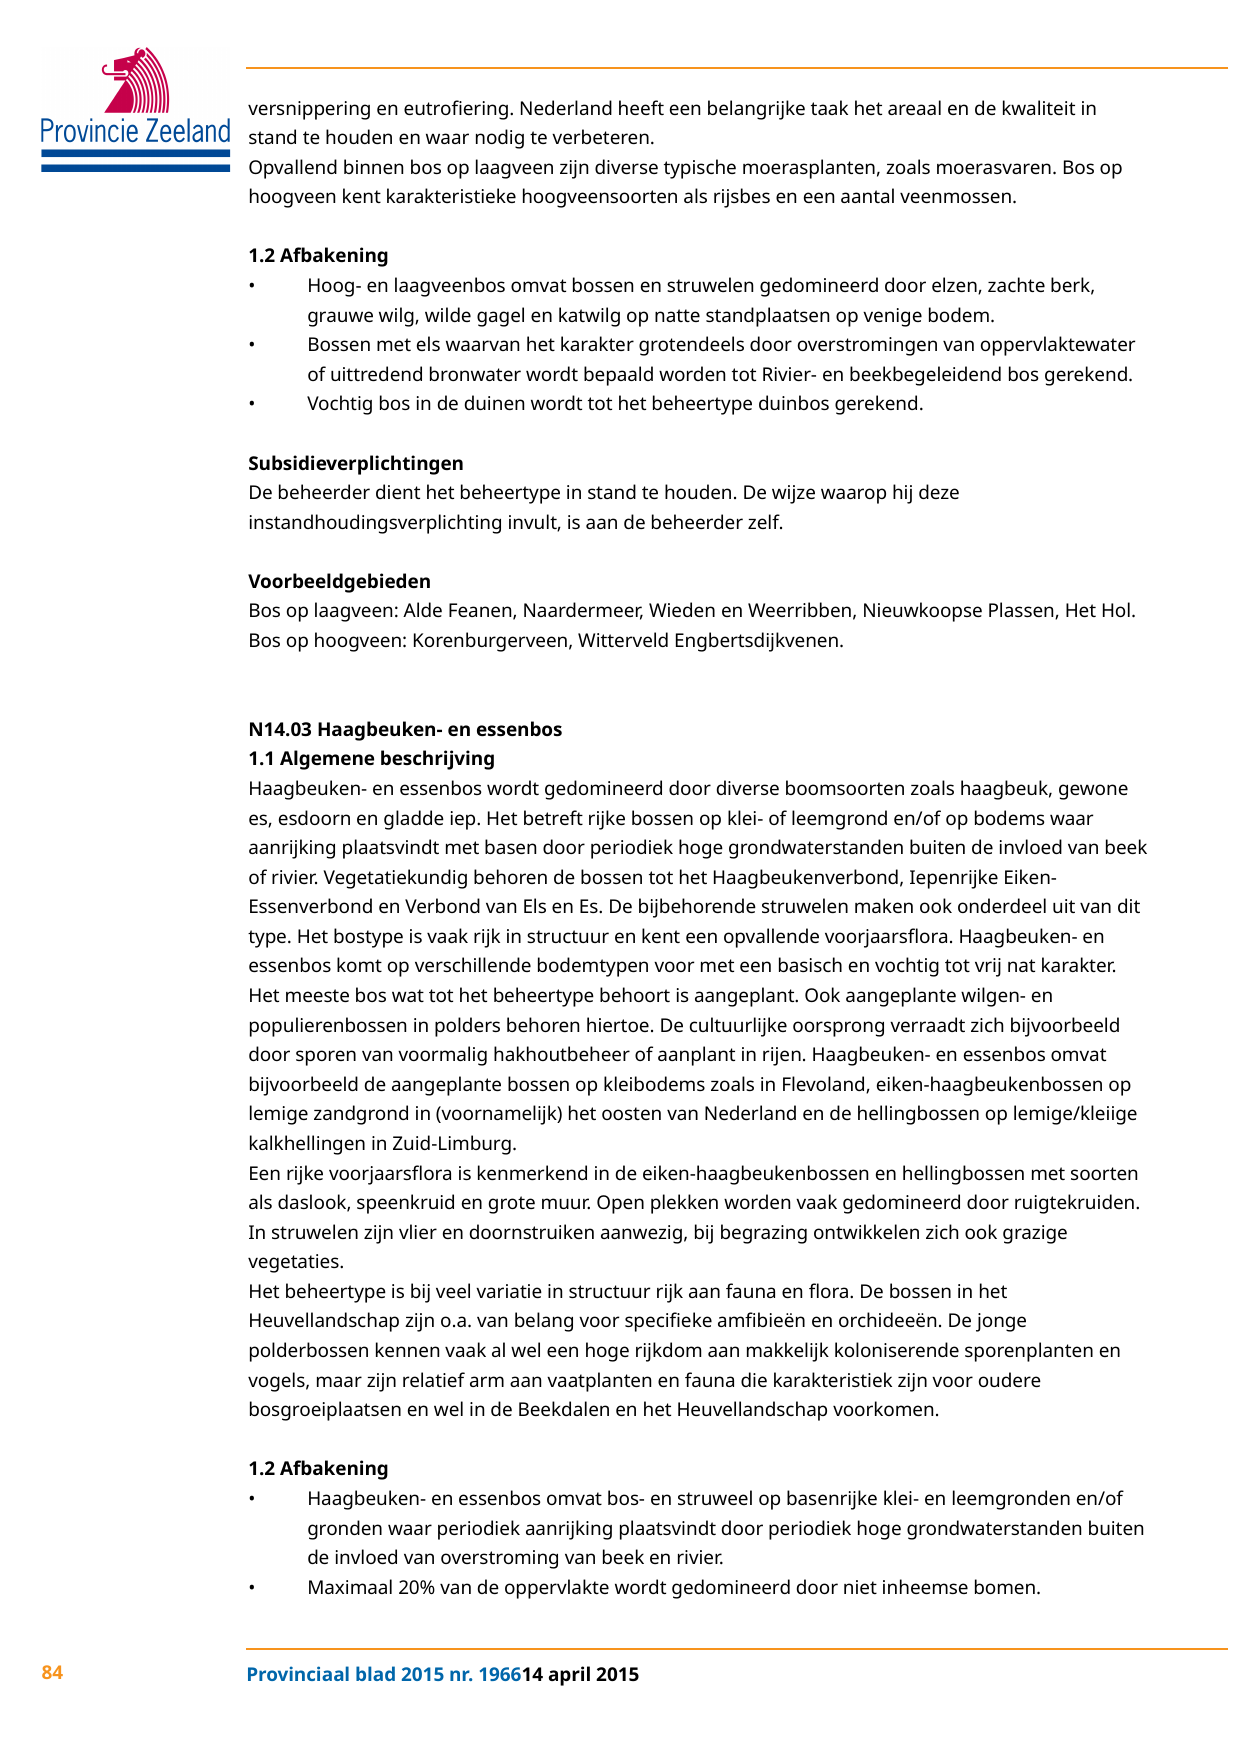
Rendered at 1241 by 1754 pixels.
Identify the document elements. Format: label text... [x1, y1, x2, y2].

text Het beheertype is bij veel variatie in structuur rijk aan fauna en flora. De bossen in het Heuvellandschap zijn o.a. van belang voor specifieke amfibieën en orchideeën. De jonge polderbossen kennen vaak al wel een hoge rijkdom aan makkelijk koloniserende sporenplanten en vogels, maar zijn relatief arm aan vaatplanten en fauna die karakteristiek zijn voor oudere bosgroeiplaatsen en wel in de Beekdalen en het Heuvellandschap voorkomen. [248, 1278, 1152, 1422]
text versnippering en eutrofiering. Nederland heeft een belangrijke taak het areaal en de kwaliteit in stand te houden en waar nodig te verbeteren. [248, 95, 1152, 150]
picture [41, 47, 231, 172]
text 1.1 Algemene beschrijving [248, 746, 1152, 771]
text 1.2 Afbakening [248, 1456, 1152, 1481]
text N14.03 Haagbeuken- en essenbos [248, 716, 1152, 742]
text Het meeste bos wat tot het beheertype behoort is aangeplant. Ook aangeplante wilgen- en populierenbossen in polders behoren hiertoe. De cultuurlijke oorsprong verraadt zich bijvoorbeeld door sporen van voormalig hakhoutbeheer of aanplant in rijen. Haagbeuken- en essenbos omvat bijvoorbeeld de aangeplante bossen op kleibodems zoals in Flevoland, eiken-haagbeukenbossen op lemige zandgrond in (voornamelijk) het oosten van Nederland en de hellingbossen op lemige/kleiige kalkhellingen in Zuid-Limburg. [248, 982, 1152, 1156]
text Subsidieverplichtingen [248, 450, 1152, 476]
text Voorbeeldgebieden [248, 568, 1152, 594]
text Bos op laagveen: Alde Feanen, Naardermeer, Wieden en Weerribben, Nieuwkoopse Plassen, Het Hol. [248, 598, 1152, 623]
list Hoog- en laagveenbos omvat bossen en struwelen gedomineerd door elzen, zachte berk, grauwe wilg, wilde gagel en katwilg op natte standplaatsen op venige bodem. [248, 272, 1152, 328]
list Haagbeuken- en essenbos omvat bos- en struweel op basenrijke klei- en leemgronden en/of gronden waar periodiek aanrijking plaatsvindt door periodiek hoge grondwaterstanden buiten de invloed van overstroming van beek en rivier. [248, 1485, 1152, 1570]
text Haagbeuken- en essenbos wordt gedomineerd door diverse boomsoorten zoals haagbeuk, gewone es, esdoorn en gladde iep. Het betreft rijke bossen op klei- of leemgrond en/of op bodems waar aanrijking plaatsvindt met basen door periodiek hoge grondwaterstanden buiten de invloed van beek of rivier. Vegetatiekundig behoren de bossen tot het Haagbeukenverbond, Iepenrijke Eiken-Essenverbond en Verbond van Els en Es. De bijbehorende struwelen maken ook onderdeel uit van dit type. Het bostype is vaak rijk in structuur en kent een opvallende voorjaarsflora. Haagbeuken- en essenbos komt op verschillende bodemtypen voor met een basisch en vochtig tot vrij nat karakter. [248, 775, 1152, 978]
text Opvallend binnen bos op laagveen zijn diverse typische moerasplanten, zoals moerasvaren. Bos op hoogveen kent karakteristieke hoogveensoorten als rijsbes en een aantal veenmossen. [248, 154, 1152, 209]
text 1.2 Afbakening [248, 243, 1152, 268]
text Een rijke voorjaarsflora is kenmerkend in de eiken-haagbeukenbossen en hellingbossen met soorten als daslook, speenkruid en grote muur. Open plekken worden vaak gedomineerd door ruigtekruiden. In struwelen zijn vlier en doornstruiken aanwezig, bij begrazing ontwikkelen zich ook grazige vegetaties. [248, 1160, 1152, 1274]
text Bos op hoogveen: Korenburgerveen, Witterveld Engbertsdijkvenen. [248, 627, 1152, 653]
list Vochtig bos in de duinen wordt tot het beheertype duinbos gerekend. [248, 391, 1152, 416]
list Bossen met els waarvan het karakter grotendeels door overstromingen van oppervlaktewater of uittredend bronwater wordt bepaald worden tot Rivier- en beekbegeleidend bos gerekend. [248, 331, 1152, 387]
list Maximaal 20% van de oppervlakte wordt gedomineerd door niet inheemse bomen. [248, 1574, 1152, 1600]
text De beheerder dient het beheertype in stand te houden. De wijze waarop hij deze instandhoudingsverplichting invult, is aan de beheerder zelf. [248, 479, 1152, 535]
